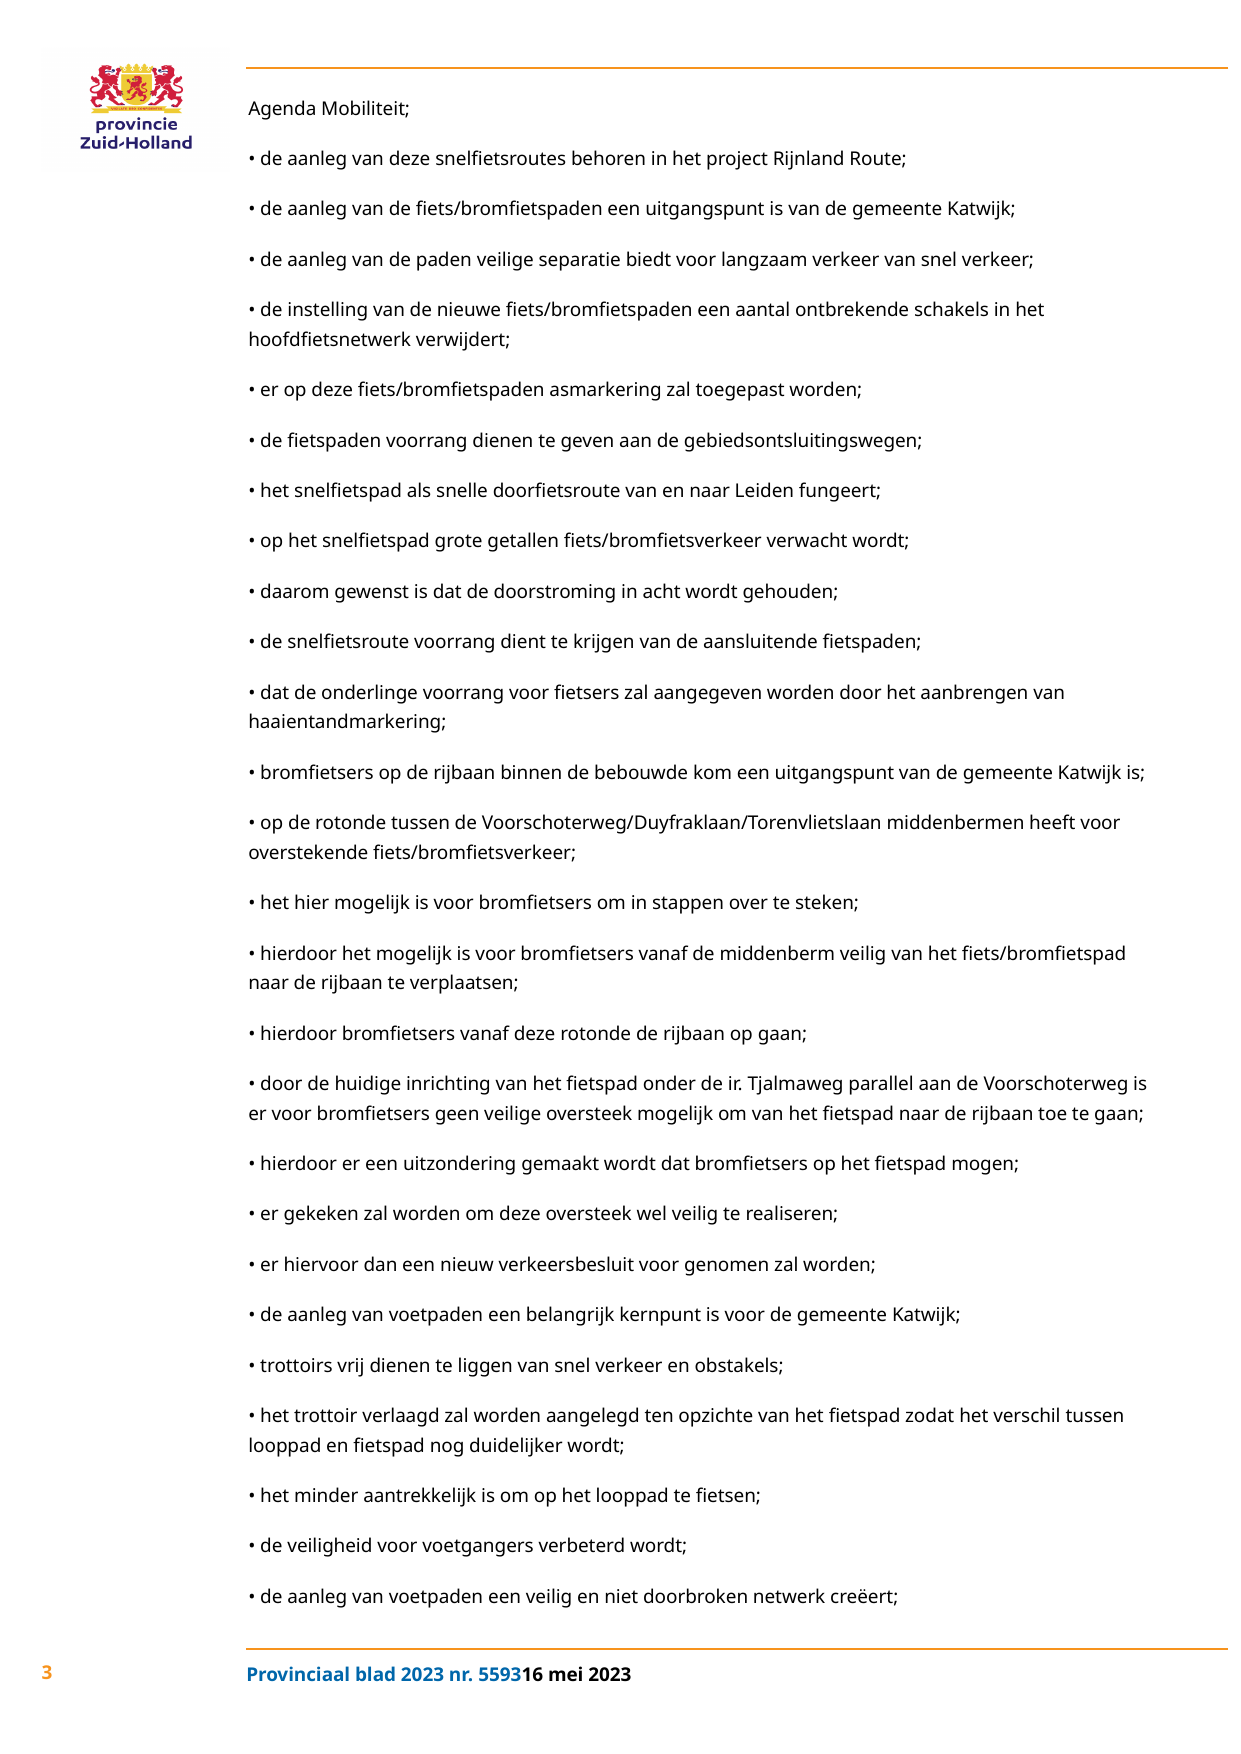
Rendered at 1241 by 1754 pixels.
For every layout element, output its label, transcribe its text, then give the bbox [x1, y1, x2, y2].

text • de aanleg van deze snelfietsroutes behoren in het project Rijnland Route; [248, 145, 1152, 171]
text • het snelfietspad als snelle doorfietsroute van en naar Leiden fungeert; [248, 477, 1152, 503]
text • de aanleg van de paden veilige separatie biedt voor langzaam verkeer van snel verkeer; [248, 246, 1152, 272]
text • hierdoor er een uitzondering gemaakt wordt dat bromfietsers op het fietspad mogen; [248, 1150, 1152, 1176]
text • het trottoir verlaagd zal worden aangelegd ten opzichte van het fietspad zodat het verschil tussen looppad en fietspad nog duidelijker wordt; [248, 1402, 1152, 1458]
text • er op deze fiets/bromfietspaden asmarkering zal toegepast worden; [248, 376, 1152, 402]
text • de aanleg van de fiets/bromfietspaden een uitgangspunt is van de gemeente Katwijk; [248, 196, 1152, 221]
text • dat de onderlinge voorrang voor fietsers zal aangegeven worden door het aanbrengen van haaientandmarkering; [248, 679, 1152, 734]
text • het hier mogelijk is voor bromfietsers om in stappen over te steken; [248, 889, 1152, 915]
text • de aanleg van voetpaden een veilig en niet doorbroken netwerk creëert; [248, 1583, 1152, 1609]
text • op de rotonde tussen de Voorschoterweg/Duyfraklaan/Torenvlietslaan middenbermen heeft voor overstekende fiets/bromfietsverkeer; [248, 809, 1152, 865]
text • trottoirs vrij dienen te liggen van snel verkeer en obstakels; [248, 1352, 1152, 1378]
text • daarom gewenst is dat de doorstroming in acht wordt gehouden; [248, 578, 1152, 604]
text • er gekeken zal worden om deze oversteek wel veilig te realiseren; [248, 1201, 1152, 1226]
text • op het snelfietspad grote getallen fiets/bromfietsverkeer verwacht wordt; [248, 528, 1152, 553]
text • de snelfietsroute voorrang dient te krijgen van de aansluitende fietspaden; [248, 628, 1152, 654]
text • de veiligheid voor voetgangers verbeterd wordt; [248, 1533, 1152, 1558]
text • bromfietsers op de rijbaan binnen de bebouwde kom een uitgangspunt van de gemeente Katwijk is; [248, 759, 1152, 785]
text • hierdoor het mogelijk is voor bromfietsers vanaf de middenberm veilig van het fiets/bromfietspad naar de rijbaan te verplaatsen; [248, 940, 1152, 995]
text • er hiervoor dan een nieuw verkeersbesluit voor genomen zal worden; [248, 1251, 1152, 1277]
text • hierdoor bromfietsers vanaf deze rotonde de rijbaan op gaan; [248, 1020, 1152, 1046]
text • de fietspaden voorrang dienen te geven aan de gebiedsontsluitingswegen; [248, 427, 1152, 453]
text • de aanleg van voetpaden een belangrijk kernpunt is voor de gemeente Katwijk; [248, 1301, 1152, 1327]
text Agenda Mobiliteit; [248, 95, 1152, 121]
text • de instelling van de nieuwe fiets/bromfietspaden een aantal ontbrekende schakels in het hoofdfietsnetwerk verwijdert; [248, 296, 1152, 352]
picture [41, 47, 231, 172]
text • het minder aantrekkelijk is om op het looppad te fietsen; [248, 1482, 1152, 1508]
text • door de huidige inrichting van het fietspad onder de ir. Tjalmaweg parallel aan de Voorschoterweg is er voor bromfietsers geen veilige oversteek mogelijk om van het fietspad naar de rijbaan toe te gaan; [248, 1070, 1152, 1126]
